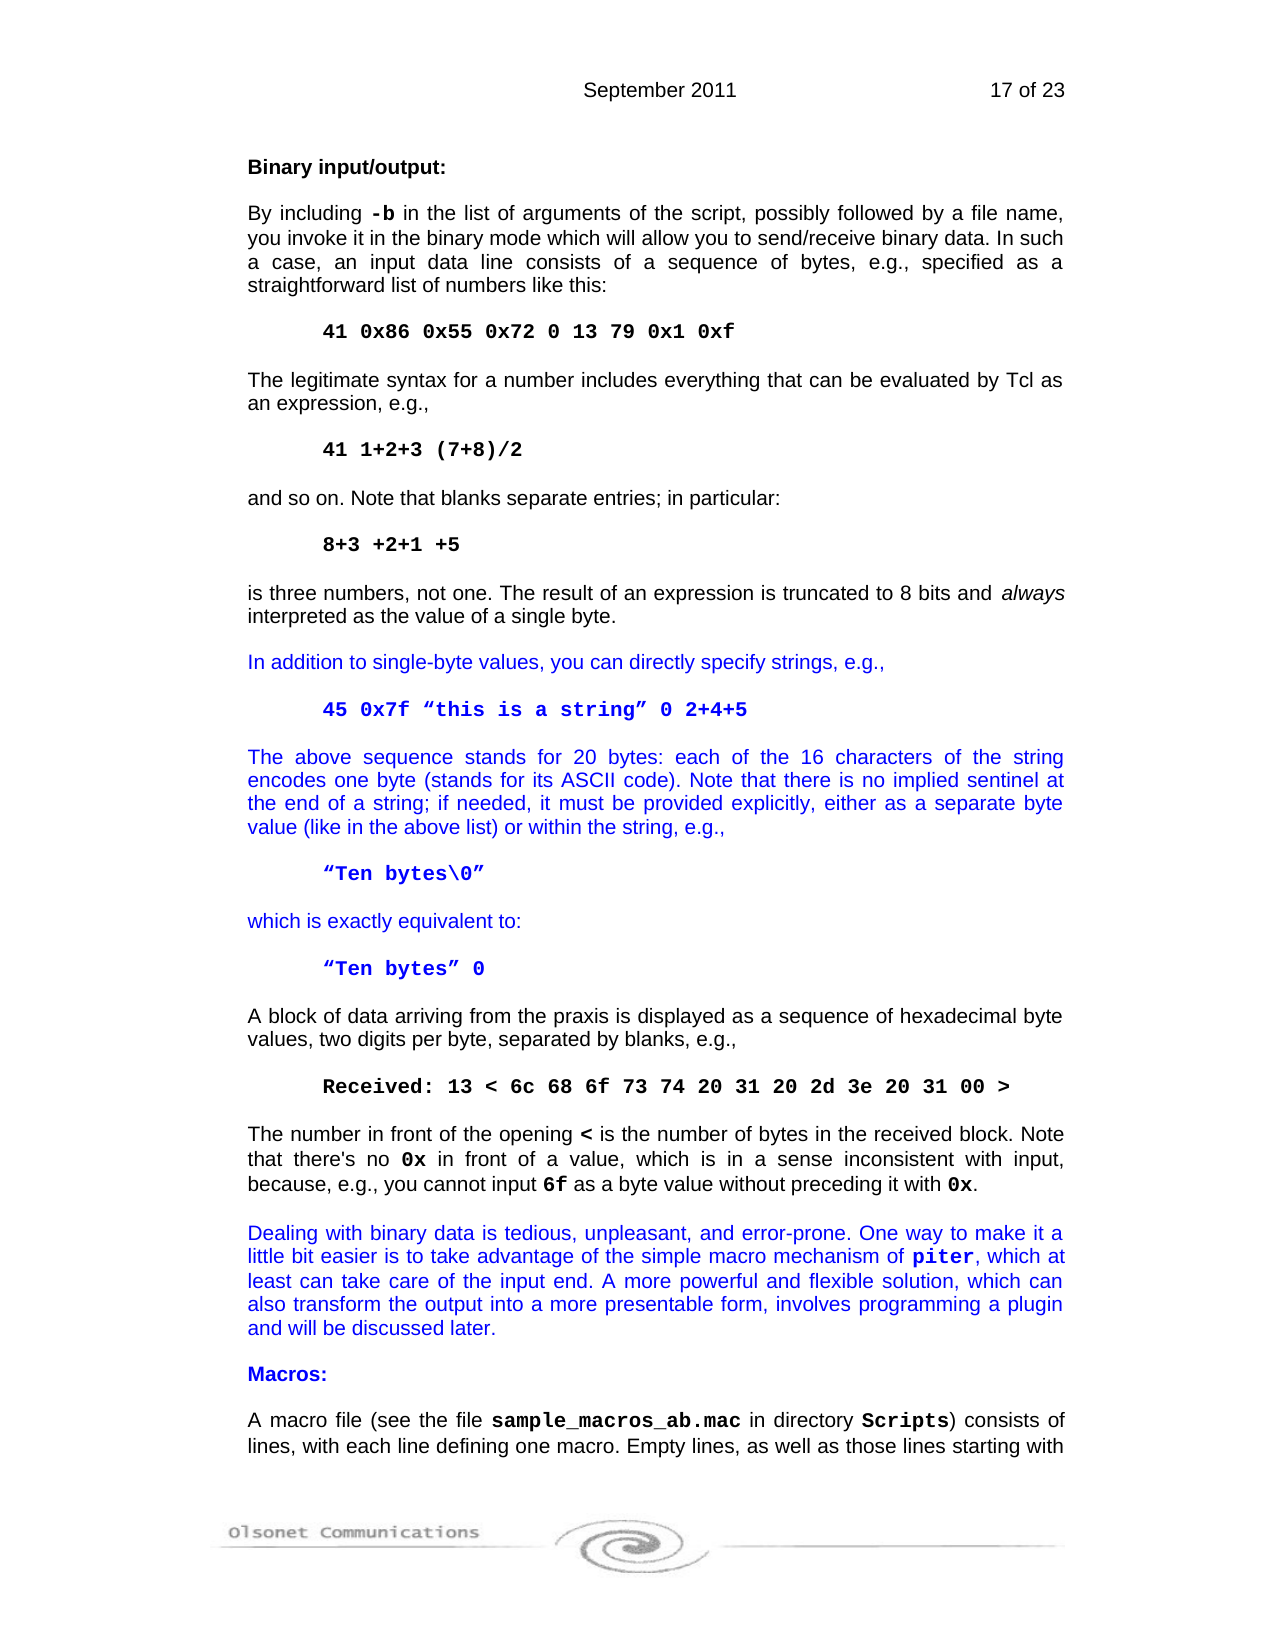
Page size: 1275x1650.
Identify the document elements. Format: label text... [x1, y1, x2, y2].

text Binary input/output: [247, 155, 1065, 179]
text which is exactly equivalent to: [247, 910, 1065, 933]
text The above sequence stands for 20 bytes: each of the 16 characters of the string encodes one byte (stands for its ASCII code). Note that there is no implied sentinel at the end of a string; if needed, it must be provided explicitly, either as a separate byte value (like in the above list) or within the string, e.g., [247, 746, 1065, 838]
text A block of data arriving from the praxis is displayed as a sequence of hexadecimal byte values, two digits per byte, separated by blanks, e.g., [247, 1005, 1065, 1051]
text A macro file (see the file sample_macros_ab.mac in directory Scripts) consists of lines, with each line defining one macro. Empty lines, as well as those lines starting with [247, 1409, 1065, 1457]
text 41 0x86 0x55 0x72 0 13 79 0x1 0xf [247, 320, 1065, 345]
text Received: 13 < 6c 68 6f 73 74 20 31 20 2d 3e 20 31 00 > [247, 1074, 1065, 1099]
text The number in front of the opening < is the number of bytes in the received block. Note that there's no 0x in front of a value, which is in a sense inconsistent with input, because, e.g., you cannot input 6f as a byte value without preceding it with 0x. [247, 1123, 1065, 1198]
text Macros: [247, 1363, 1065, 1386]
text “Ten bytes” 0 [247, 956, 1065, 982]
text 41 1+2+3 (7+8)/2 [247, 438, 1065, 463]
text is three numbers, not one. The result of an expression is truncated to 8 bits and always interpreted as the value of a single byte. [247, 581, 1065, 627]
text Dealing with binary data is tedious, unpleasant, and error-prone. One way to make it a little bit easier is to take advantage of the simple macro mechanism of piter, which at least can take care of the input end. A more powerful and flexible solution, which can also transform the output into a more presentable form, involves programming a plugin and will be discussed later. [247, 1221, 1065, 1339]
text By including -b in the list of arguments of the script, possibly followed by a file name, you invoke it in the binary mode which will allow you to send/receive binary data. In such a case, an input data line consists of a sequence of bytes, e.g., specified as a straightforward list of numbers like this: [247, 202, 1065, 297]
text 8+3 +2+1 +5 [247, 533, 1065, 558]
picture [210, 1504, 1065, 1596]
text and so on. Note that blanks separate entries; in particular: [247, 486, 1065, 509]
text In addition to single-byte values, you can directly specify strings, e.g., [247, 651, 1065, 674]
text The legitimate syntax for a number includes everything that can be evaluated by Tcl as an expression, e.g., [247, 368, 1065, 415]
text 45 0x7f “this is a string” 0 2+4+5 [247, 697, 1065, 722]
text “Ten bytes\0” [247, 862, 1065, 887]
